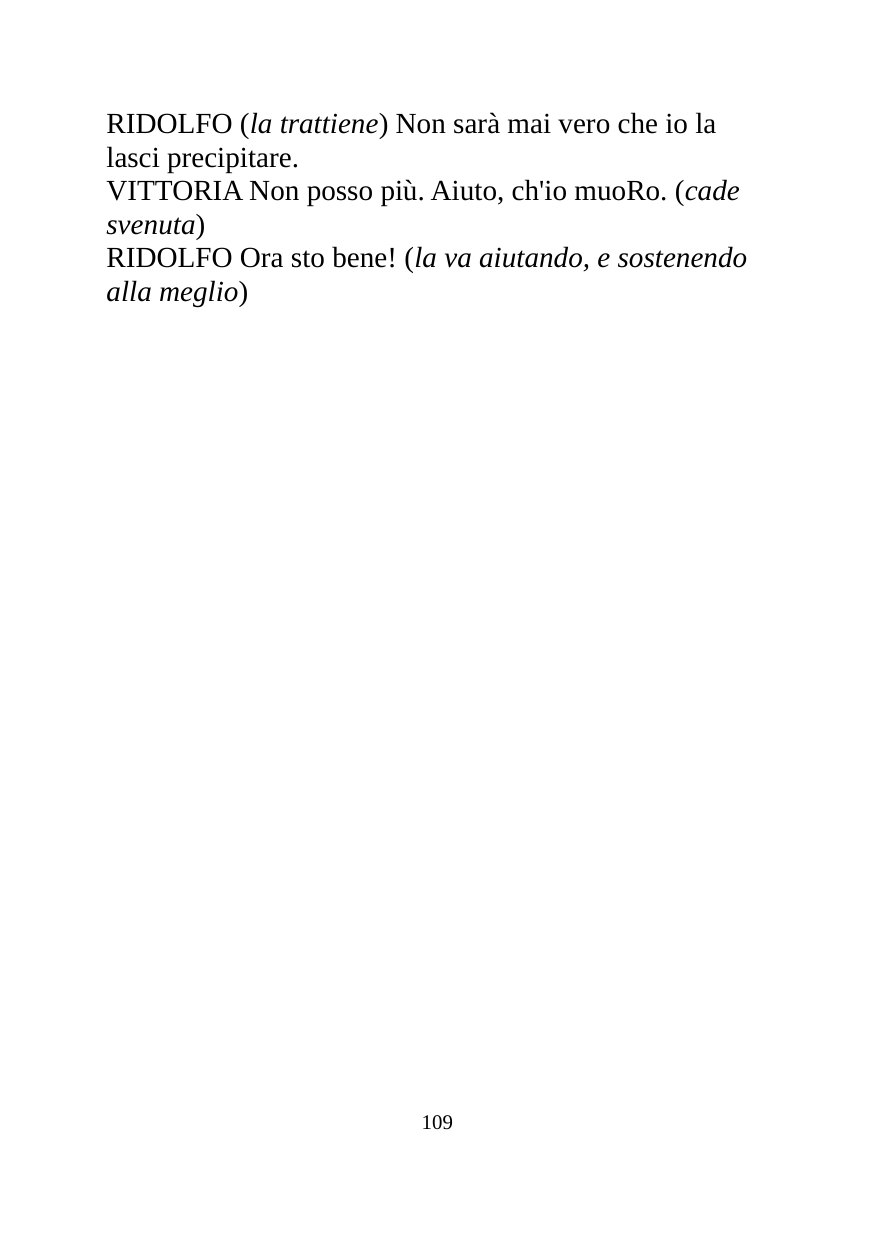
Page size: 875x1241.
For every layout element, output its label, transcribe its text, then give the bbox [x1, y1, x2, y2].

text VITTORIA Non posso più. Aiuto, ch'io muoRo. (cade svenuta) [106, 173, 768, 240]
text RIDOLFO (la trattiene) Non sarà mai vero che io la lasci precipitare. [106, 106, 768, 173]
text RIDOLFO Ora sto bene! (la va aiutando, e sostenendo alla meglio) [106, 240, 768, 307]
